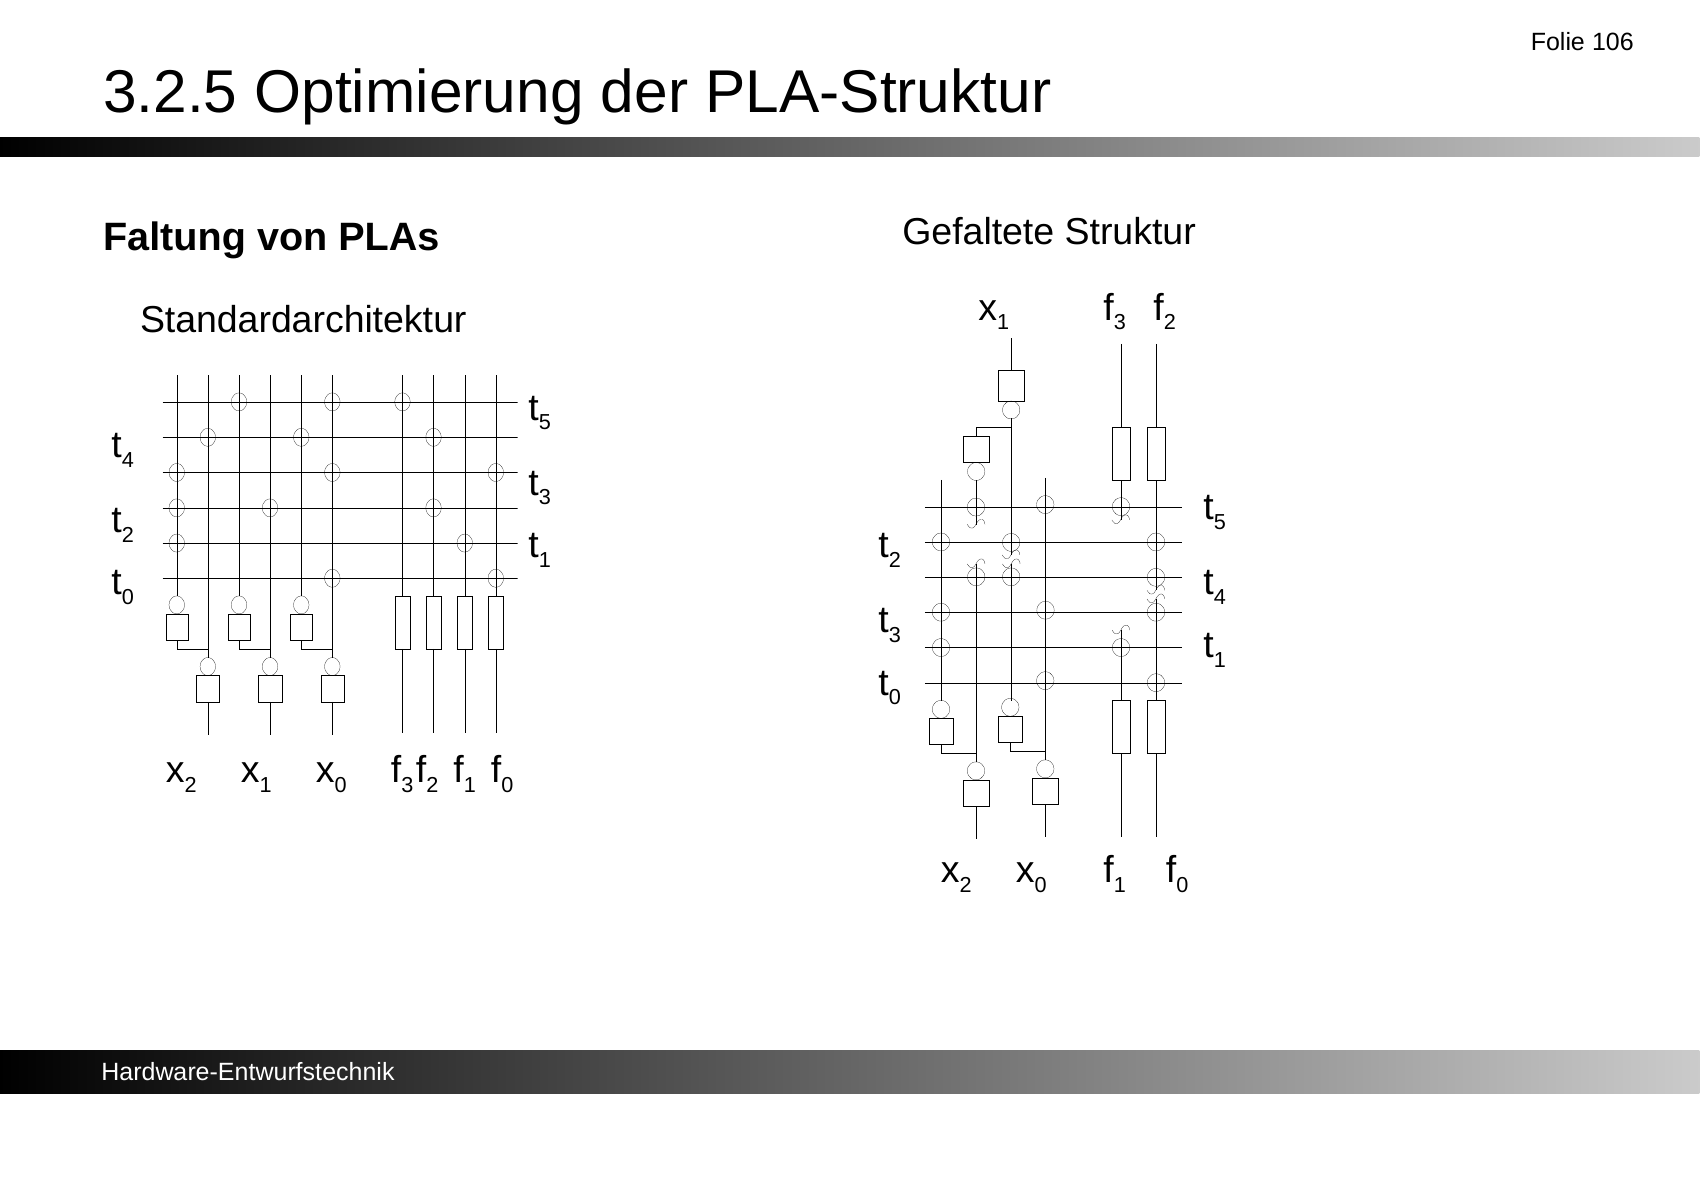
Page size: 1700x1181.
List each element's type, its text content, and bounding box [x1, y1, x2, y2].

text_box t1 [1188, 612, 1241, 680]
text_box x1 [963, 274, 1025, 342]
text_box f3 [376, 737, 401, 805]
text_box t5 [1188, 474, 1241, 542]
text_box f0 [1151, 837, 1204, 905]
text_box x0 [301, 737, 362, 805]
text_box f2 [401, 737, 438, 805]
text_box f0 [476, 737, 529, 805]
text_box f1 [1088, 837, 1141, 905]
title 3.2.5 Optimierung der PLA-Struktur [87, 36, 1421, 142]
text_box Gefaltete Struktur [887, 199, 1211, 260]
text_box f2 [1141, 274, 1191, 342]
text_box x1 [226, 737, 287, 805]
text_box t4 [96, 412, 149, 480]
text_box t2 [863, 512, 916, 580]
text_box t0 [96, 549, 149, 617]
text_box x2 [926, 837, 987, 905]
text_box t3 [863, 587, 916, 649]
text_box t2 [96, 487, 149, 549]
list Faltung von PLAs [87, 202, 1613, 1022]
text_box t0 [863, 649, 916, 717]
text_box x2 [151, 737, 212, 805]
text_box f3 [1088, 274, 1141, 342]
text_box t3 [513, 449, 566, 512]
text_box t1 [513, 512, 566, 580]
text_box x0 [1001, 837, 1062, 905]
text_box t5 [513, 374, 566, 442]
chart [924, 337, 1183, 839]
text_box t4 [1188, 549, 1241, 612]
text_box f1 [438, 737, 476, 805]
chart [162, 375, 518, 735]
text_box Standardarchitektur [125, 287, 482, 348]
